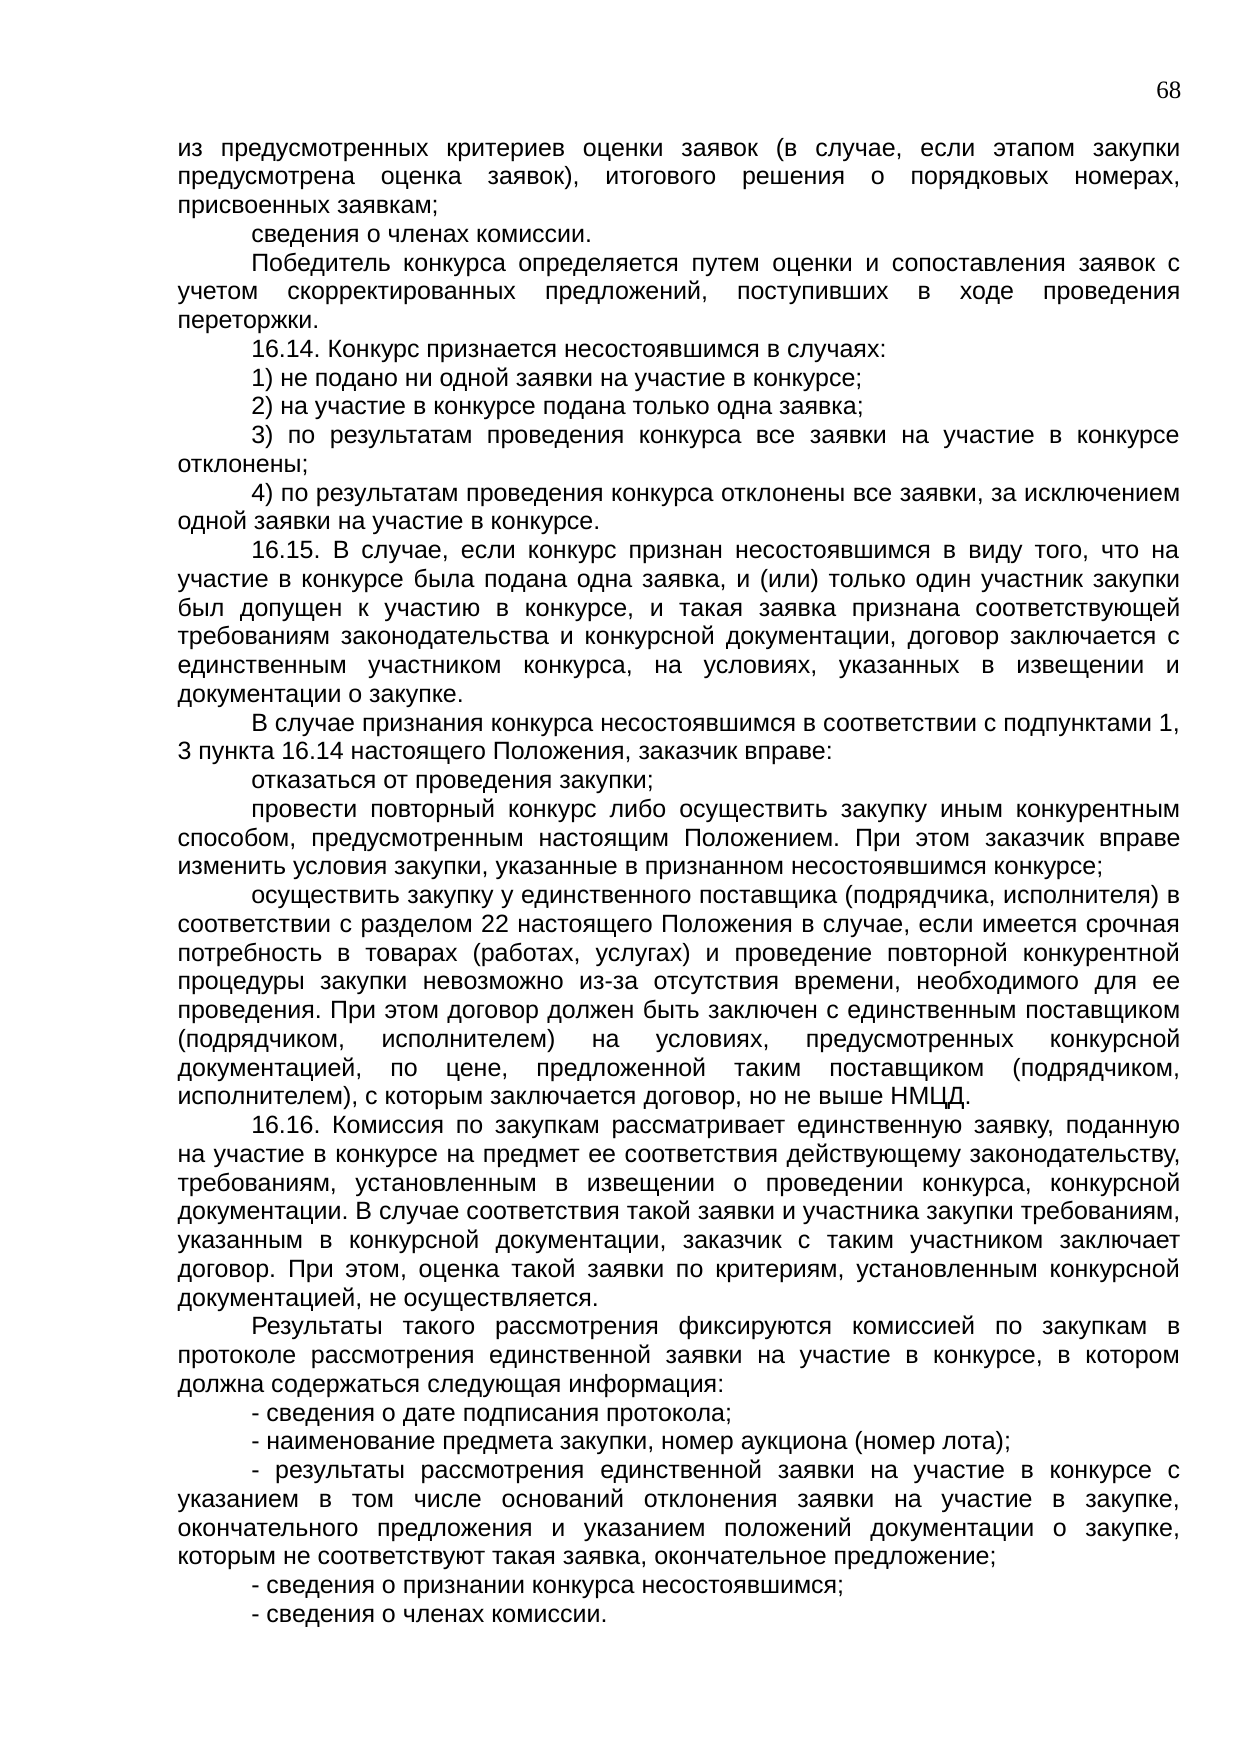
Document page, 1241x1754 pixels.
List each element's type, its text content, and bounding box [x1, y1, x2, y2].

text - результаты рассмотрения единственной заявки на участие в конкурсе с указанием в том числе оснований отклонения заявки на участие в закупке, окончательного предложения и указанием положений документации о закупке, которым не соответствуют такая заявка, окончательное предложение; [177, 1455, 1181, 1570]
text - сведения о дате подписания протокола; [177, 1397, 1181, 1426]
text 16.15. В случае, если конкурс признан несостоявшимся в виду того, что на участие в конкурсе была подана одна заявка, и (или) только один участник закупки был допущен к участию в конкурсе, и такая заявка признана соответствующей требованиям законодательства и конкурсной документации, договор заключается с единственным участником конкурса, на условиях, указанных в извещении и документации о закупке. [177, 535, 1181, 707]
text сведения о членах комиссии. [177, 219, 1181, 247]
text В случае признания конкурса несостоявшимся в соответствии с подпунктами 1, 3 пункта 16.14 настоящего Положения, заказчик вправе: [177, 707, 1181, 765]
text - сведения о признании конкурса несостоявшимся; [177, 1570, 1181, 1599]
text 2) на участие в конкурсе подана только одна заявка; [177, 391, 1181, 420]
text 1) не подано ни одной заявки на участие в конкурсе; [177, 362, 1181, 391]
text 3) по результатам проведения конкурса все заявки на участие в конкурсе отклонены; [177, 420, 1181, 477]
text провести повторный конкурс либо осуществить закупку иным конкурентным способом, предусмотренным настоящим Положением. При этом заказчик вправе изменить условия закупки, указанные в признанном несостоявшимся конкурсе; [177, 794, 1181, 880]
text Результаты такого рассмотрения фиксируются комиссией по закупкам в протоколе рассмотрения единственной заявки на участие в конкурсе, в котором должна содержаться следующая информация: [177, 1311, 1181, 1397]
text из предусмотренных критериев оценки заявок (в случае, если этапом закупки предусмотрена оценка заявок), итогового решения о порядковых номерах, присвоенных заявкам; [177, 132, 1181, 219]
text - сведения о членах комиссии. [177, 1599, 1181, 1627]
text Победитель конкурса определяется путем оценки и сопоставления заявок с учетом скорректированных предложений, поступивших в ходе проведения переторжки. [177, 247, 1181, 334]
text 4) по результатам проведения конкурса отклонены все заявки, за исключением одной заявки на участие в конкурсе. [177, 477, 1181, 535]
text 16.16. Комиссия по закупкам рассматривает единственную заявку, поданную на участие в конкурсе на предмет ее соответствия действующему законодательству, требованиям, установленным в извещении о проведении конкурса, конкурсной документации. В случае соответствия такой заявки и участника закупки требованиям, указанным в конкурсной документации, заказчик с таким участником заключает договор. При этом, оценка такой заявки по критериям, установленным конкурсной документацией, не осуществляется. [177, 1110, 1181, 1311]
text отказаться от проведения закупки; [177, 765, 1181, 794]
text 16.14. Конкурс признается несостоявшимся в случаях: [177, 334, 1181, 362]
text - наименование предмета закупки, номер аукциона (номер лота); [177, 1426, 1181, 1455]
text осуществить закупку у единственного поставщика (подрядчика, исполнителя) в соответствии с разделом 22 настоящего Положения в случае, если имеется срочная потребность в товарах (работах, услугах) и проведение повторной конкурентной процедуры закупки невозможно из-за отсутствия времени, необходимого для ее проведения. При этом договор должен быть заключен с единственным поставщиком (подрядчиком, исполнителем) на условиях, предусмотренных конкурсной документацией, по цене, предложенной таким поставщиком (подрядчиком, исполнителем), с которым заключается договор, но не выше НМЦД. [177, 880, 1181, 1110]
